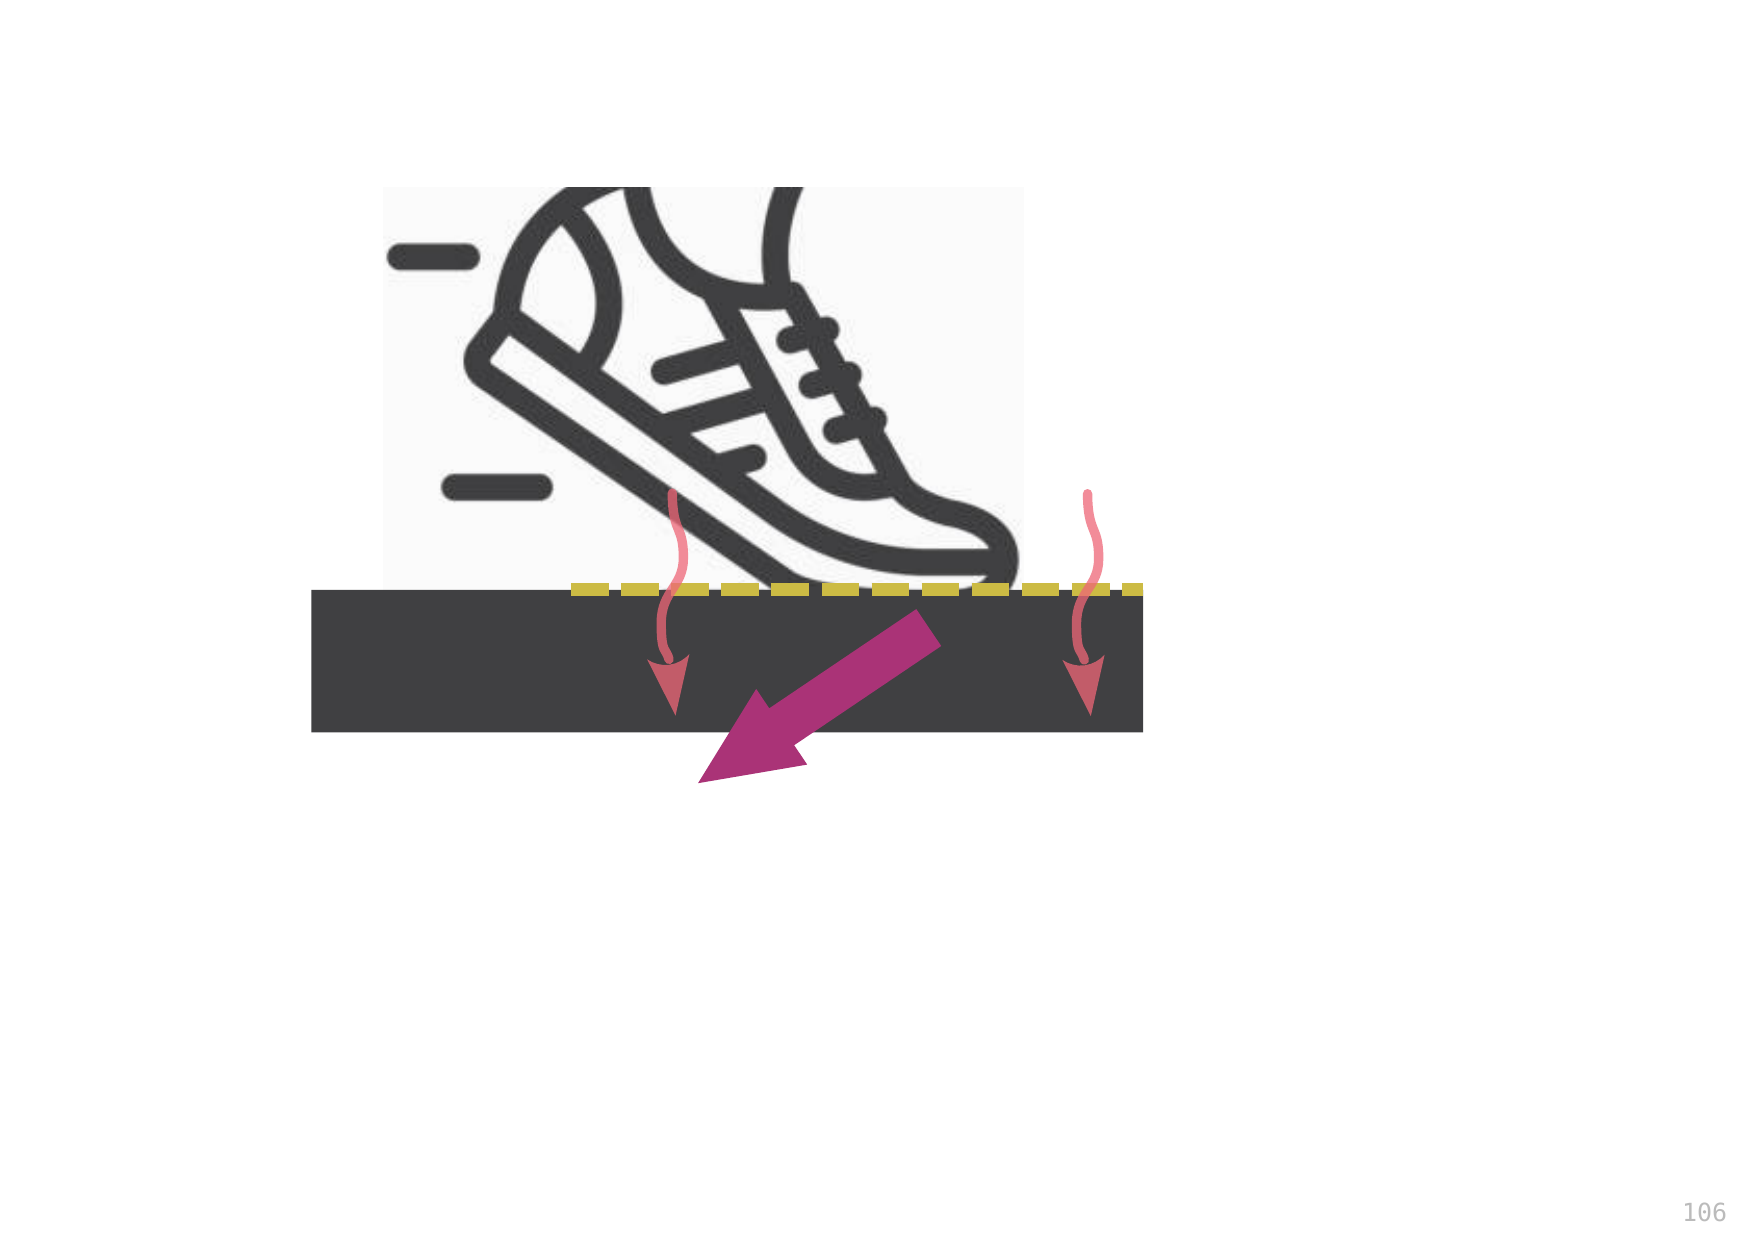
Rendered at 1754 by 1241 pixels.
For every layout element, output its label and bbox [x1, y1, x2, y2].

text_box [311, 589, 1144, 784]
picture [383, 187, 1024, 589]
